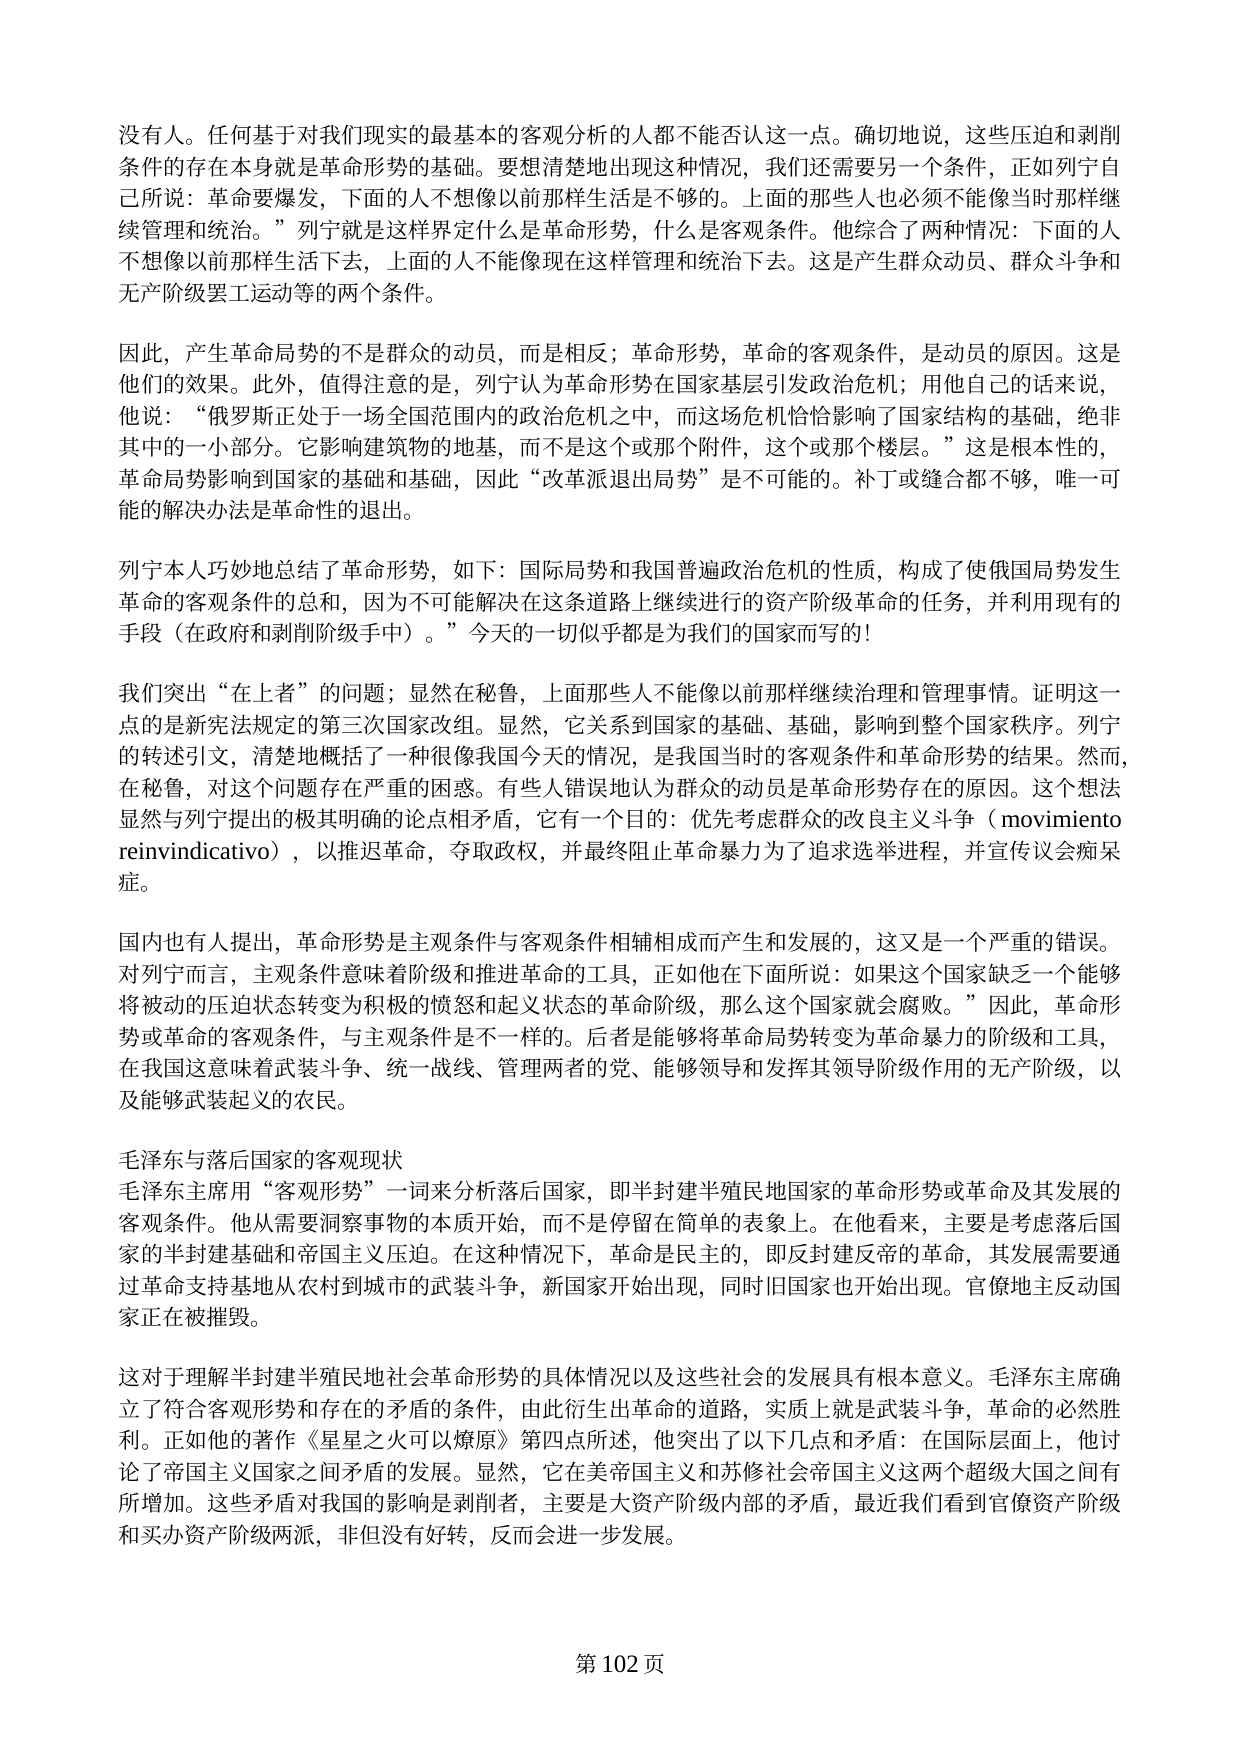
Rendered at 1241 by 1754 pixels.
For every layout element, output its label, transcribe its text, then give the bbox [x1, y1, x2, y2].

text 因此，产生革命局势的不是群众的动员，而是相反；革命形势，革命的客观条件，是动员的原因。这是他们的效果。此外，值得注意的是，列宁认为革命形势在国家基层引发政治危机；用他自己的话来说，他说：“俄罗斯正处于一场全国范围内的政治危机之中，而这场危机恰恰影响了国家结构的基础，绝非其中的一小部分。它影响建筑物的地基，而不是这个或那个附件，这个或那个楼层。”这是根本性的，革命局势影响到国家的基础和基础，因此“改革派退出局势”是不可能的。补丁或缝合都不够，唯一可能的解决办法是革命性的退出。 [118, 336, 1122, 525]
text 我们突出“在上者”的问题；显然在秘鲁，上面那些人不能像以前那样继续治理和管理事情。证明这一点的是新宪法规定的第三次国家改组。显然，它关系到国家的基础、基础，影响到整个国家秩序。列宁的转述引文，清楚地概括了一种很像我国今天的情况，是我国当时的客观条件和革命形势的结果。然而，在秘鲁，对这个问题存在严重的困惑。有些人错误地认为群众的动员是革命形势存在的原因。这个想法显然与列宁提出的极其明确的论点相矛盾，它有一个目的：优先考虑群众的改良主义斗争（movimiento reinvindicativo），以推迟革命，夺取政权，并最终阻止革命暴力为了追求选举进程，并宣传议会痴呆症。 [118, 677, 1122, 897]
text 没有人。任何基于对我们现实的最基本的客观分析的人都不能否认这一点。确切地说，这些压迫和剥削条件的存在本身就是革命形势的基础。要想清楚地出现这种情况，我们还需要另一个条件，正如列宁自己所说：革命要爆发，下面的人不想像以前那样生活是不够的。上面的那些人也必须不能像当时那样继续管理和统治。”列宁就是这样界定什么是革命形势，什么是客观条件。他综合了两种情况：下面的人不想像以前那样生活下去，上面的人不能像现在这样管理和统治下去。这是产生群众动员、群众斗争和无产阶级罢工运动等的两个条件。 [118, 118, 1122, 307]
text 国内也有人提出，革命形势是主观条件与客观条件相辅相成而产生和发展的，这又是一个严重的错误。对列宁而言，主观条件意味着阶级和推进革命的工具，正如他在下面所说：如果这个国家缺乏一个能够将被动的压迫状态转变为积极的愤怒和起义状态的革命阶级，那么这个国家就会腐败。”因此，革命形势或革命的客观条件，与主观条件是不一样的。后者是能够将革命局势转变为革命暴力的阶级和工具，在我国这意味着武装斗争、统一战线、管理两者的党、能够领导和发挥其领导阶级作用的无产阶级，以及能够武装起义的农民。 [118, 926, 1122, 1114]
text 这对于理解半封建半殖民地社会革命形势的具体情况以及这些社会的发展具有根本意义。毛泽东主席确立了符合客观形势和存在的矛盾的条件，由此衍生出革命的道路，实质上就是武装斗争，革命的必然胜利。正如他的著作《星星之火可以燎原》第四点所述，他突出了以下几点和矛盾：在国际层面上，他讨论了帝国主义国家之间矛盾的发展。显然，它在美帝国主义和苏修社会帝国主义这两个超级大国之间有所增加。这些矛盾对我国的影响是剥削者，主要是大资产阶级内部的矛盾，最近我们看到官僚资产阶级和买办资产阶级两派，非但没有好转，反而会进一步发展。 [118, 1361, 1122, 1549]
text 毛泽东主席用“客观形势”一词来分析落后国家，即半封建半殖民地国家的革命形势或革命及其发展的客观条件。他从需要洞察事物的本质开始，而不是停留在简单的表象上。在他看来，主要是考虑落后国家的半封建基础和帝国主义压迫。在这种情况下，革命是民主的，即反封建反帝的革命，其发展需要通过革命支持基地从农村到城市的武装斗争，新国家开始出现，同时旧国家也开始出现。官僚地主反动国家正在被摧毁。 [118, 1174, 1122, 1332]
text 毛泽东与落后国家的客观现状 [118, 1143, 1122, 1174]
text 列宁本人巧妙地总结了革命形势，如下：国际局势和我国普遍政治危机的性质，构成了使俄国局势发生革命的客观条件的总和，因为不可能解决在这条道路上继续进行的资产阶级革命的任务，并利用现有的手段（在政府和剥削阶级手中）。”今天的一切似乎都是为我们的国家而写的！ [118, 553, 1122, 648]
